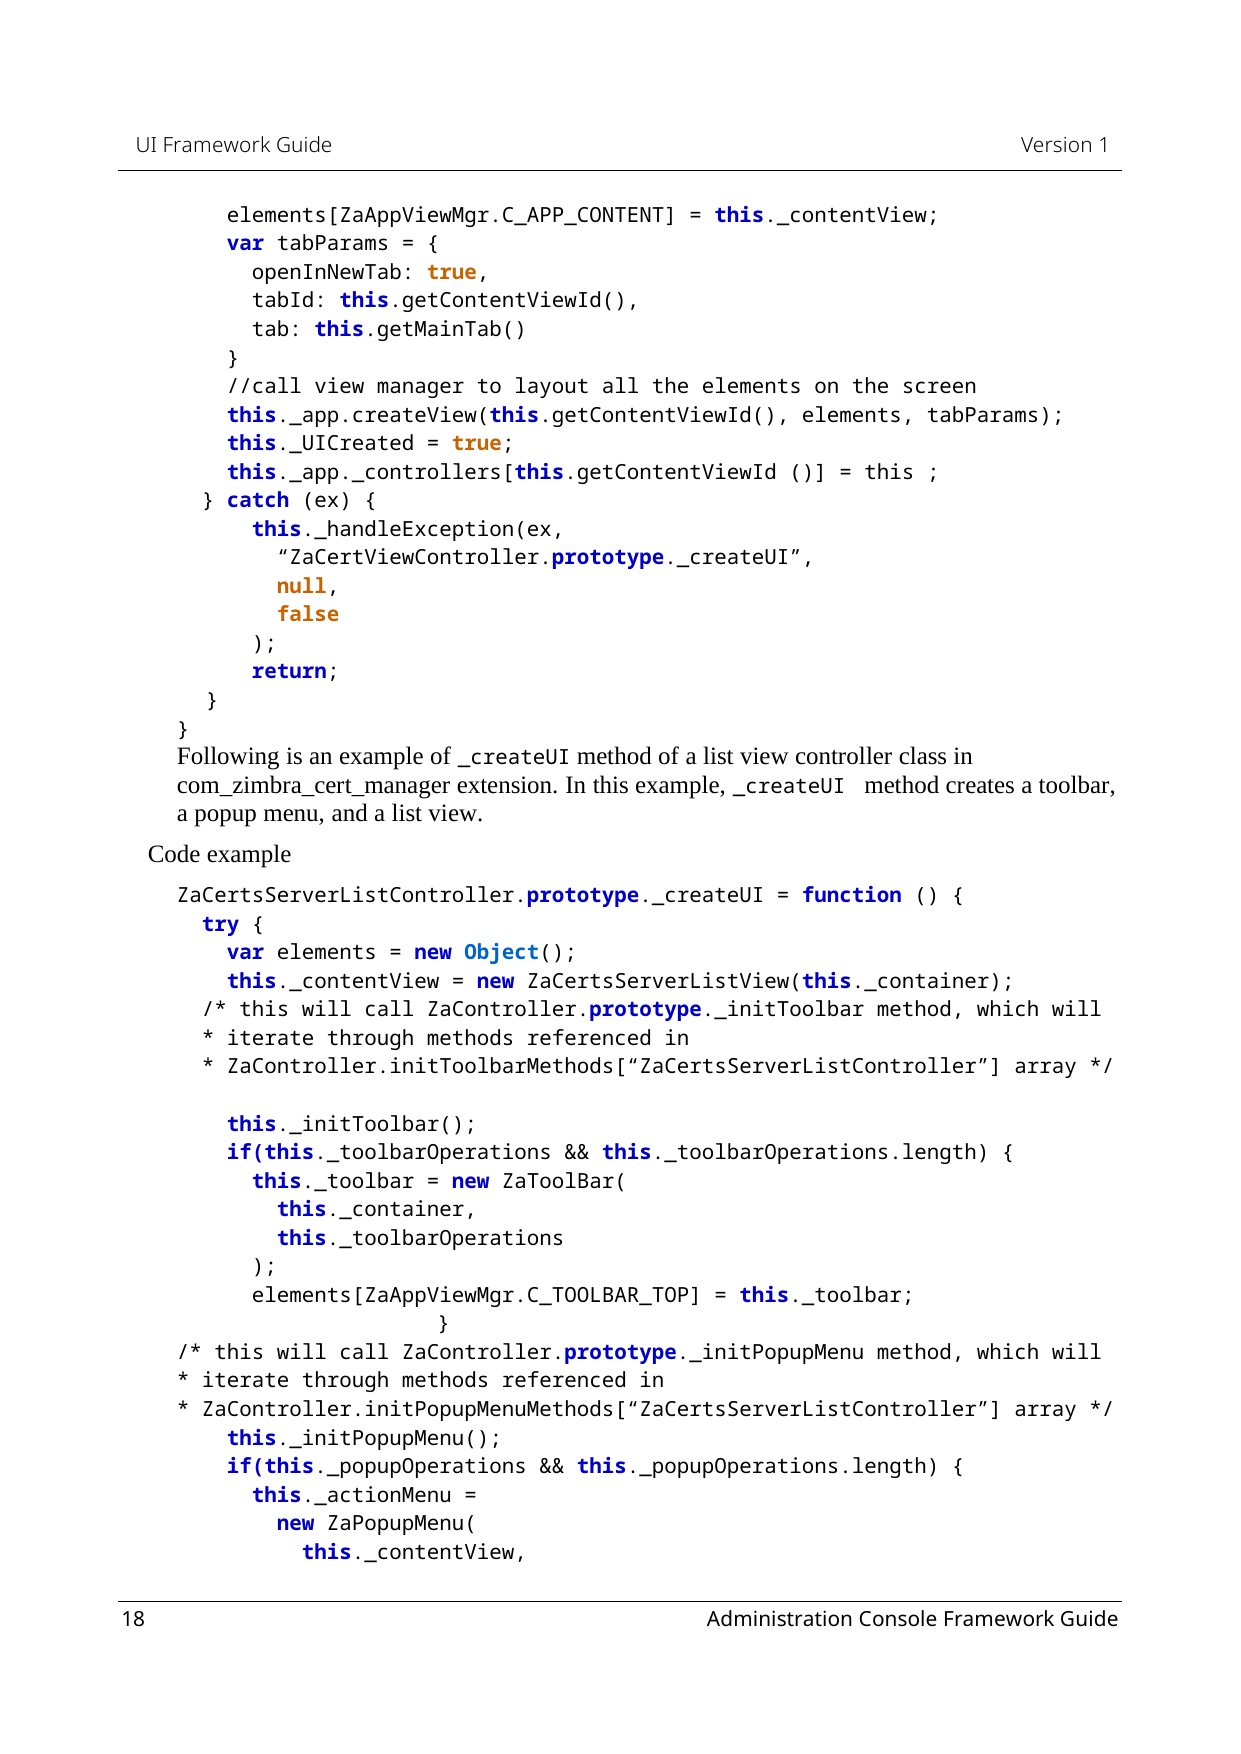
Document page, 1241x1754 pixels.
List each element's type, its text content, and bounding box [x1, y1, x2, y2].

text this._toolbarOperations [177, 1223, 1122, 1251]
text elements[ZaAppViewMgr.C_TOOLBAR_TOP] = this._toolbar; [177, 1280, 1122, 1308]
text if(this._popupOperations && this._popupOperations.length) { [177, 1451, 1122, 1479]
text this._UICreated = true; [177, 428, 1122, 457]
text this._actionMenu = [177, 1479, 1122, 1508]
text Following is an example of _createUI method of a list view controller class in com_zimbra_cert_manager extension. In this example, _createUI method creates a toolbar, a popup menu, and a list view. [177, 742, 1122, 827]
text } [177, 713, 1122, 742]
text ); [177, 1251, 1122, 1280]
text null, [177, 571, 1122, 599]
text ); [177, 628, 1122, 656]
text ZaCertsServerListController.prototype._createUI = function () { [177, 880, 1122, 909]
text tabId: this.getContentViewId(), [177, 285, 1122, 314]
text this._handleException(ex, [177, 514, 1122, 542]
text } [177, 342, 1122, 371]
text return; [177, 656, 1122, 685]
text * iterate through methods referenced in [177, 1023, 1122, 1051]
text false [177, 599, 1122, 628]
text tab: this.getMainTab() [177, 314, 1122, 342]
text openInNewTab: true, [177, 257, 1122, 285]
text var elements = new Object(); [177, 937, 1122, 966]
text } [177, 1308, 1122, 1337]
text try { [177, 909, 1122, 937]
text this._app.createView(this.getContentViewId(), elements, tabParams); [177, 399, 1122, 428]
text elements[ZaAppViewMgr.C_APP_CONTENT] = this._contentView; [177, 200, 1122, 228]
text this._initToolbar(); [177, 1108, 1122, 1137]
text } [118, 685, 1122, 713]
text this._contentView = new ZaCertsServerListView(this._container); [177, 966, 1122, 994]
text this._contentView, [177, 1537, 1122, 1565]
text new ZaPopupMenu( [177, 1508, 1122, 1537]
text var tabParams = { [177, 228, 1122, 257]
text } catch (ex) { [177, 485, 1122, 514]
text //call view manager to layout all the elements on the screen [177, 371, 1122, 399]
text * ZaController.initPopupMenuMethods[“ZaCertsServerListController”] array */ [177, 1394, 1122, 1422]
text /* this will call ZaController.prototype._initPopupMenu method, which will * iterate through methods referenced in [177, 1337, 1122, 1394]
text this._app._controllers[this.getContentViewId ()] = this ; [177, 457, 1122, 485]
text this._container, [177, 1194, 1122, 1223]
text this._toolbar = new ZaToolBar( [177, 1166, 1122, 1194]
text “ZaCertViewController.prototype._createUI”, [177, 542, 1122, 571]
text Code example [148, 840, 1122, 868]
text /* this will call ZaController.prototype._initToolbar method, which will [177, 994, 1122, 1023]
text this._initPopupMenu(); [177, 1422, 1122, 1451]
text if(this._toolbarOperations && this._toolbarOperations.length) { [177, 1137, 1122, 1166]
text * ZaController.initToolbarMethods[“ZaCertsServerListController”] array */ [177, 1051, 1122, 1080]
